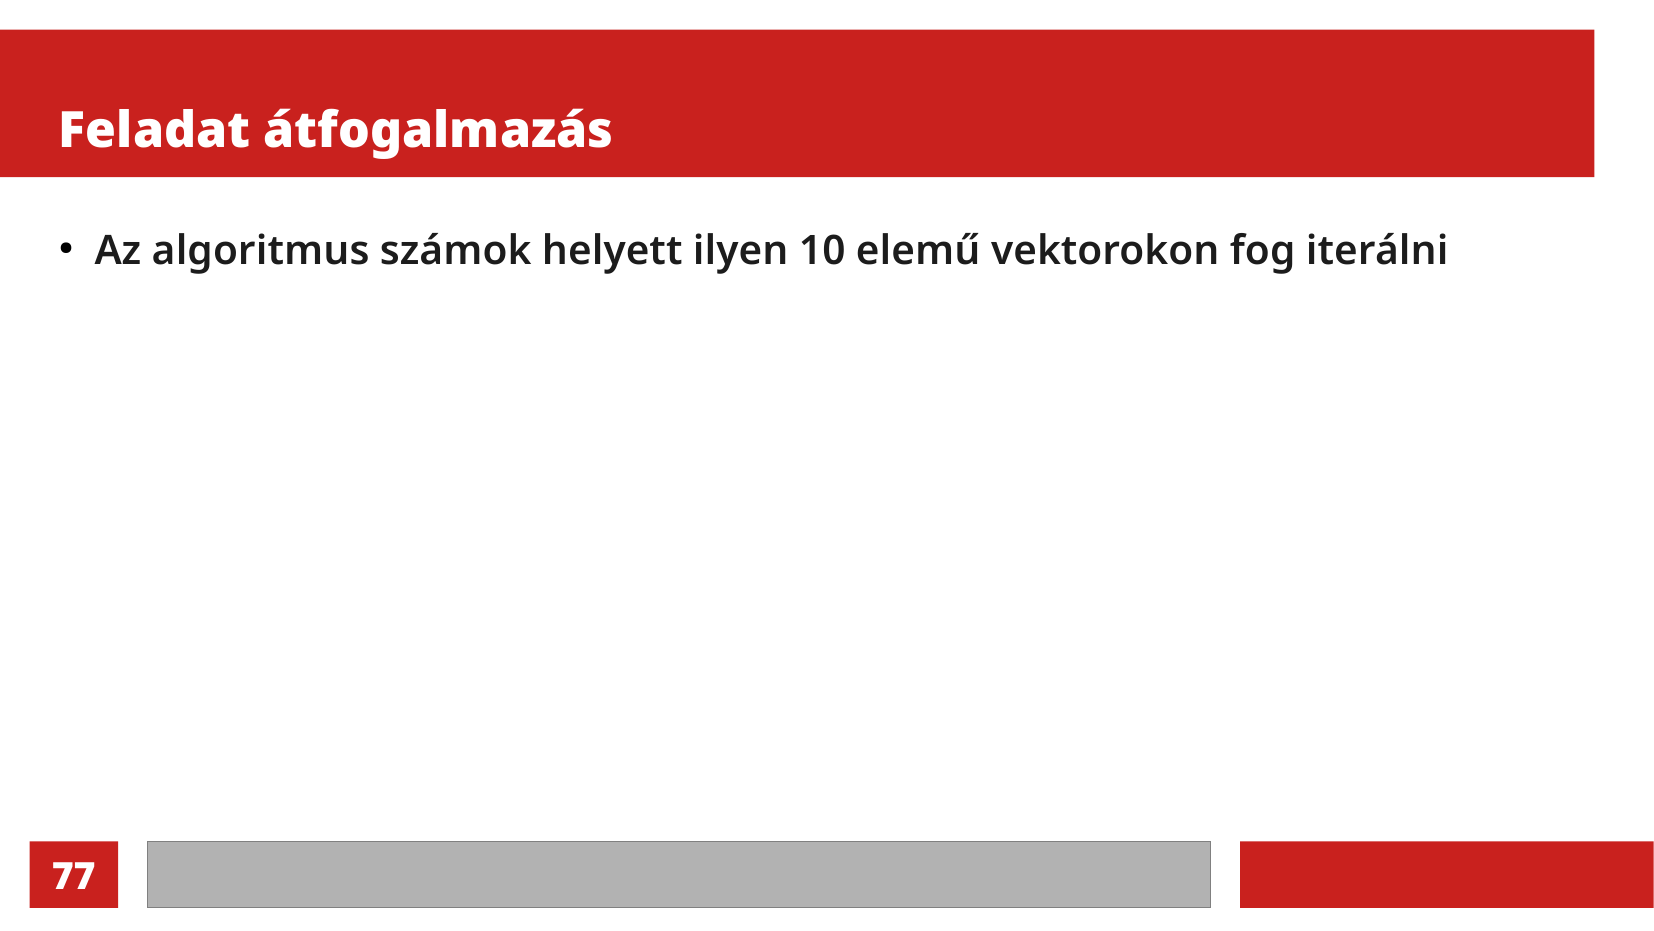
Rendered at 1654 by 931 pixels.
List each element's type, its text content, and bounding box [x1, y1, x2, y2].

title Feladat átfogalmazás [59, 44, 1595, 163]
list Az algoritmus számok helyett ilyen 10 elemű vektorokon fog iterálni [59, 221, 1565, 650]
